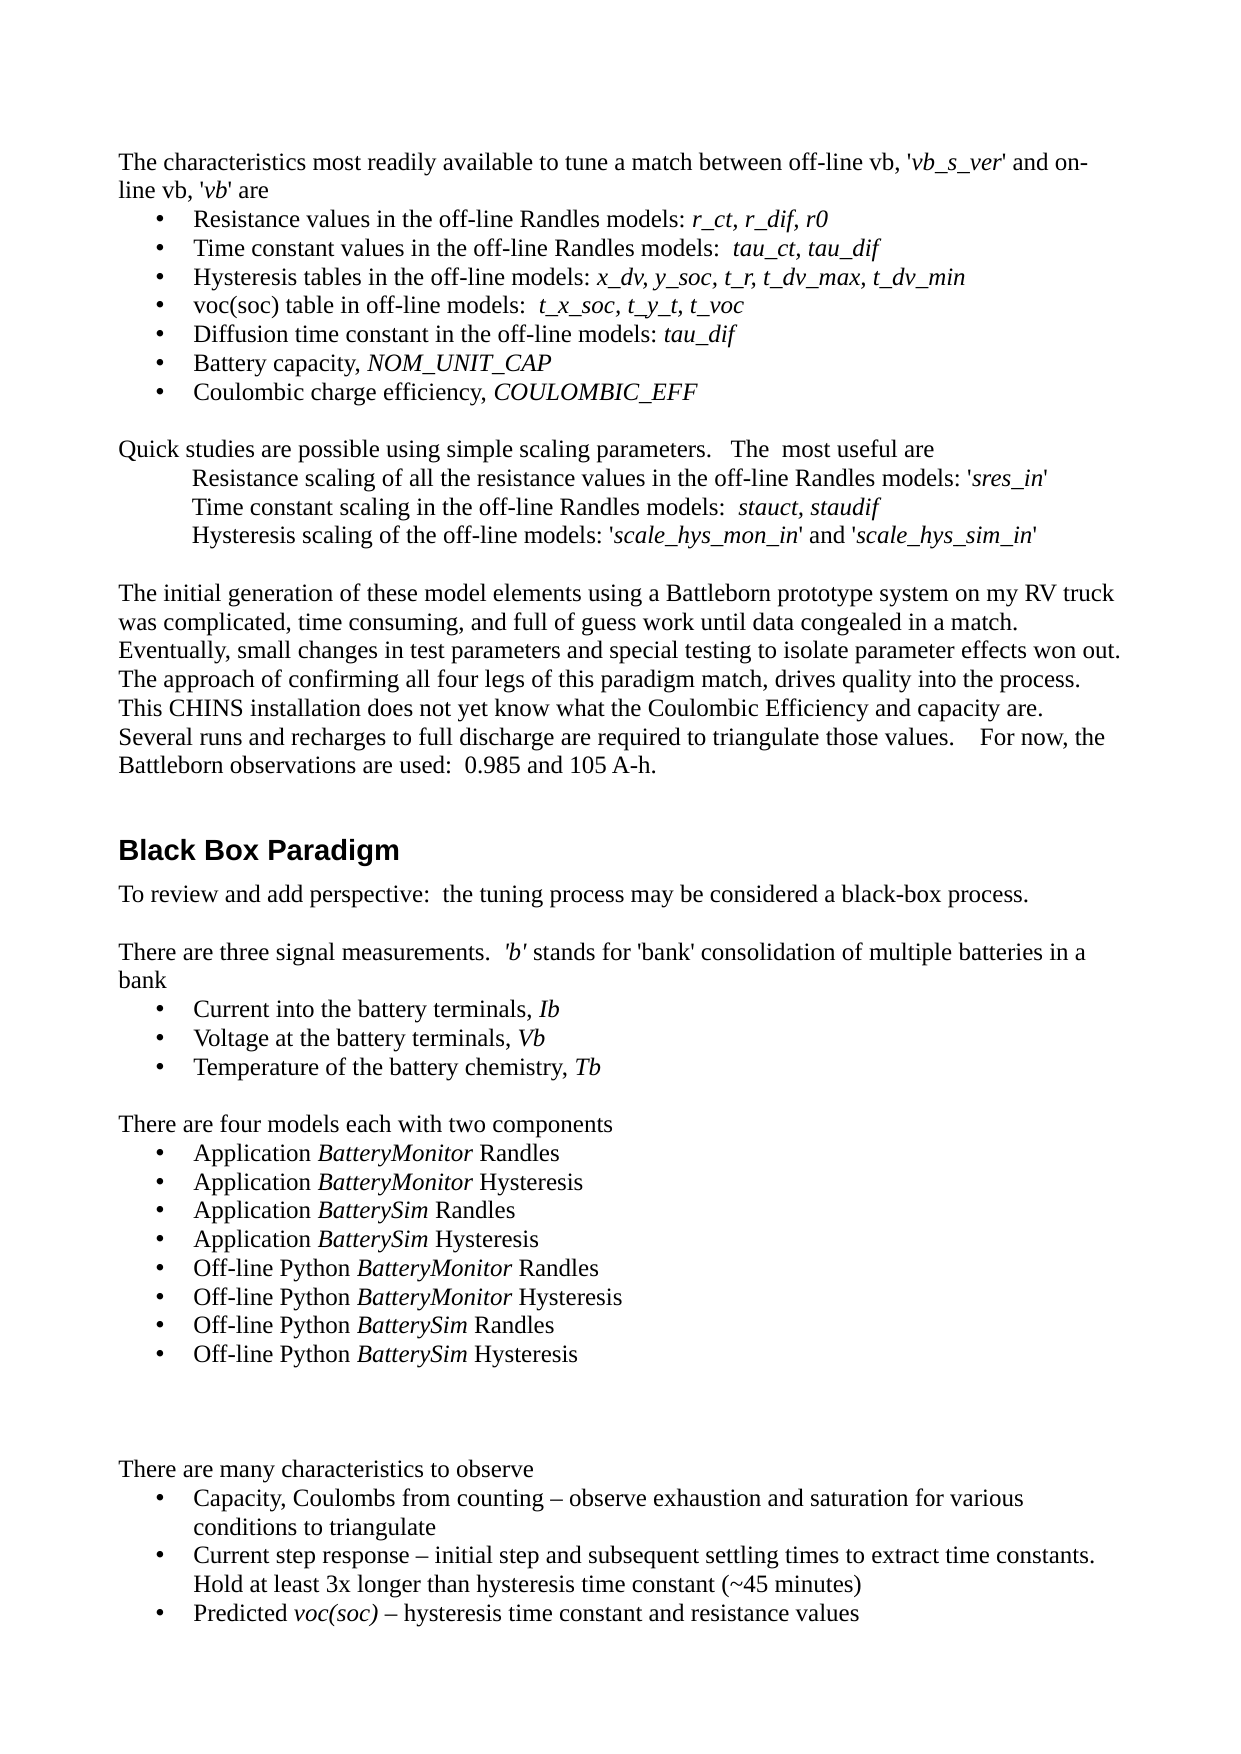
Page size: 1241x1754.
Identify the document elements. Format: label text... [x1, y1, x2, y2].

list Coulombic charge efficiency, COULOMBIC_EFF [156, 377, 1122, 406]
list Off-line Python BatteryMonitor Hysteresis [156, 1282, 1122, 1310]
list Temperature of the battery chemistry, Tb [156, 1052, 1122, 1080]
text The initial generation of these model elements using a Battleborn prototype system on my RV truck was complicated, time consuming, and full of guess work until data congealed in a match. Eventually, small changes in test parameters and special testing to isolate parameter effects won out. [118, 578, 1122, 664]
text Time constant scaling in the off-line Randles models: stauct, staudif [118, 492, 1122, 521]
text Resistance scaling of all the resistance values in the off-line Randles models: 'sres_in' [118, 463, 1122, 492]
list Battery capacity, NOM_UNIT_CAP [156, 348, 1122, 377]
list Capacity, Coulombs from counting – observe exhaustion and saturation for various conditions to triangulate [156, 1483, 1122, 1540]
list Current step response – initial step and subsequent settling times to extract time constants. Hold at least 3x longer than hysteresis time constant (~45 minutes) [156, 1540, 1122, 1598]
text There are many characteristics to observe [118, 1454, 1122, 1483]
text The approach of confirming all four legs of this paradigm match, drives quality into the process. [118, 664, 1122, 693]
text This CHINS installation does not yet know what the Coulombic Efficiency and capacity are. Several runs and recharges to full discharge are required to triangulate those values. For now, the Battleborn observations are used: 0.985 and 105 A-h. [118, 693, 1122, 779]
list Application BatteryMonitor Hysteresis [156, 1167, 1122, 1195]
subtitle Black Box Paradigm [118, 833, 1122, 867]
text The characteristics most readily available to tune a match between off-line vb, 'vb_s_ver' and on-line vb, 'vb' are [118, 147, 1122, 204]
list Application BatterySim Hysteresis [156, 1224, 1122, 1253]
list Predicted voc(soc) – hysteresis time constant and resistance values [156, 1598, 1122, 1627]
text Hysteresis scaling of the off-line models: 'scale_hys_mon_in' and 'scale_hys_sim_in' [118, 521, 1122, 549]
text To review and add perspective: the tuning process may be considered a black-box process. [118, 879, 1122, 908]
list Hysteresis tables in the off-line models: x_dv, y_soc, t_r, t_dv_max, t_dv_min [156, 262, 1122, 291]
list voc(soc) table in off-line models: t_x_soc, t_y_t, t_voc [156, 291, 1122, 319]
list Voltage at the battery terminals, Vb [156, 1023, 1122, 1052]
list Time constant values in the off-line Randles models: tau_ct, tau_dif [156, 233, 1122, 262]
list Off-line Python BatteryMonitor Randles [156, 1253, 1122, 1282]
list Application BatterySim Randles [156, 1195, 1122, 1224]
list Application BatteryMonitor Randles [156, 1138, 1122, 1167]
list Current into the battery terminals, Ib [156, 994, 1122, 1023]
list Resistance values in the off-line Randles models: r_ct, r_dif, r0 [156, 204, 1122, 233]
list Off-line Python BatterySim Randles [156, 1310, 1122, 1339]
text Quick studies are possible using simple scaling parameters. The most useful are [118, 434, 1122, 463]
text There are four models each with two components [118, 1109, 1122, 1138]
list Off-line Python BatterySim Hysteresis [156, 1339, 1122, 1368]
text There are three signal measurements. 'b' stands for 'bank' consolidation of multiple batteries in a bank [118, 937, 1122, 994]
list Diffusion time constant in the off-line models: tau_dif [156, 319, 1122, 348]
